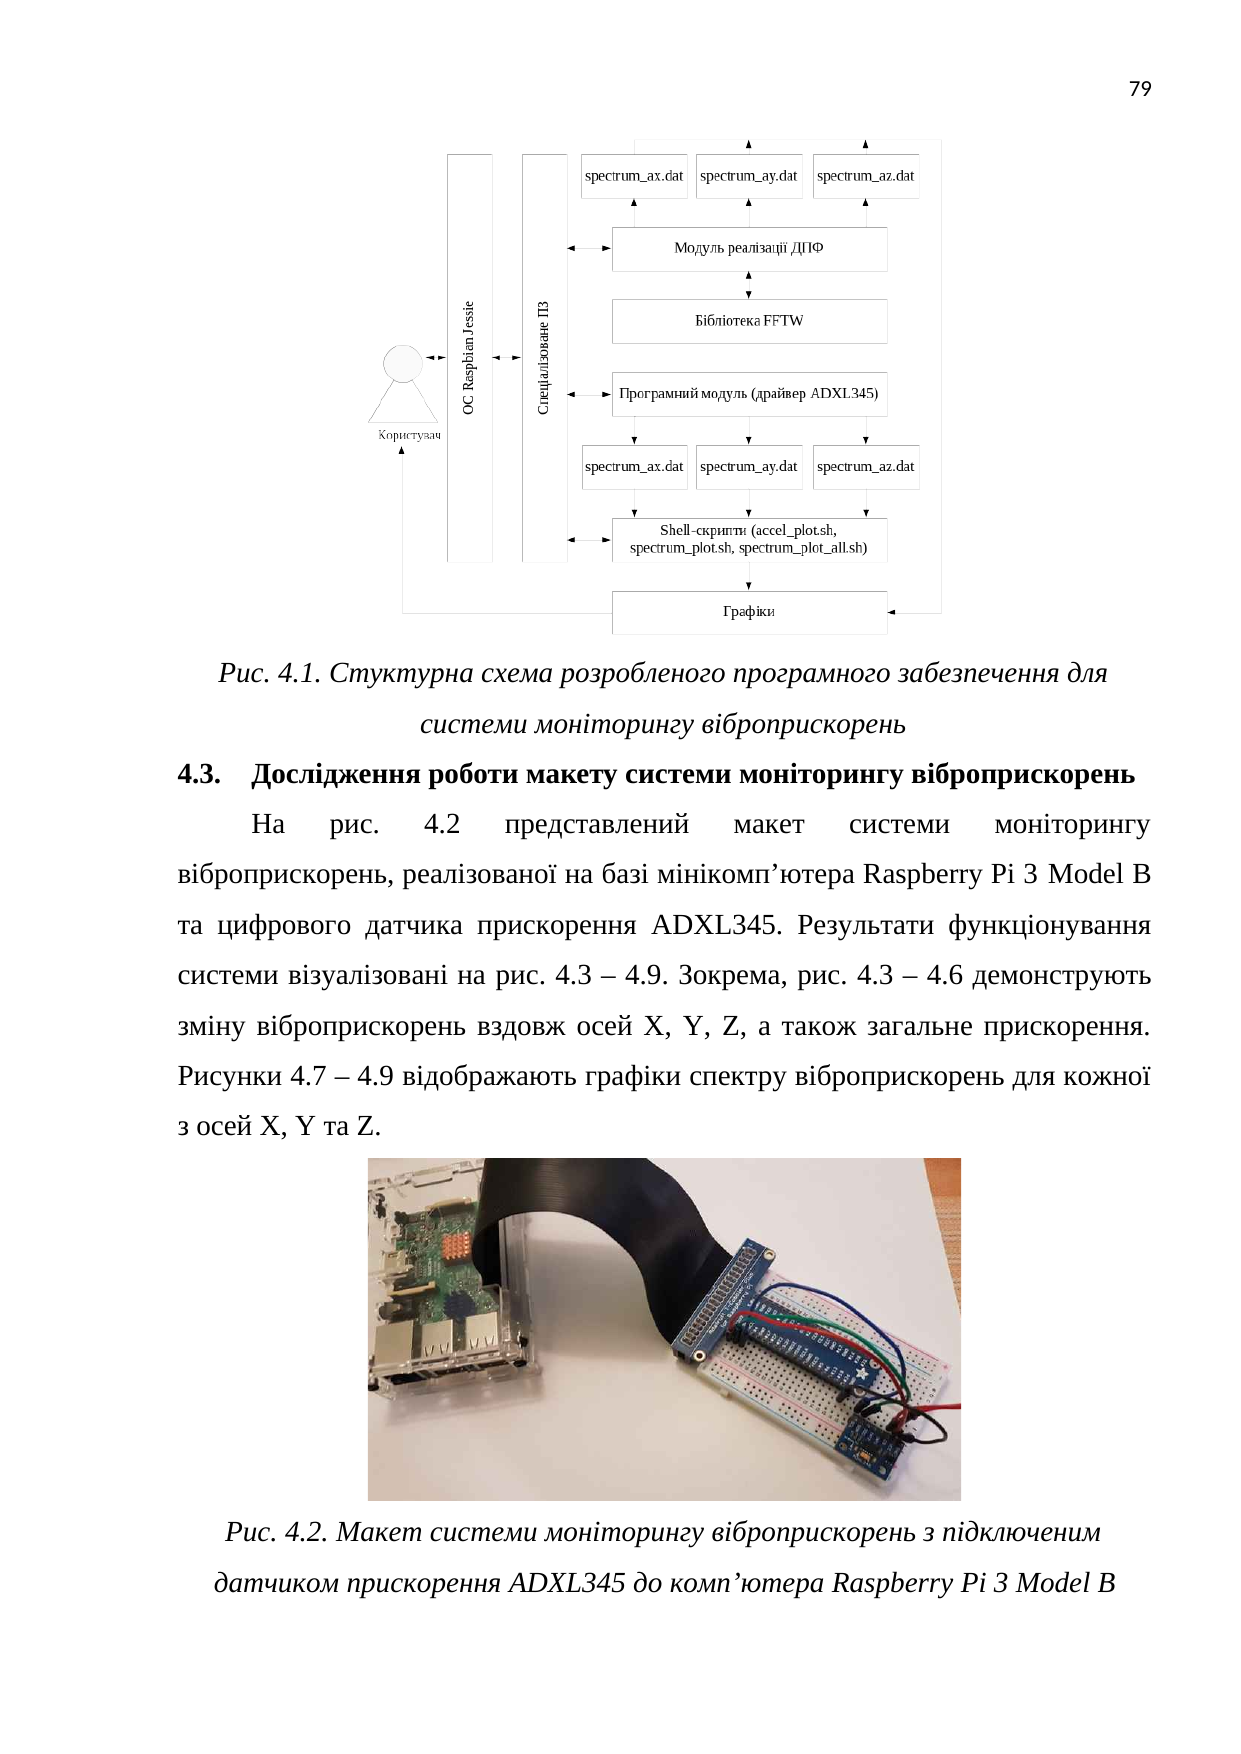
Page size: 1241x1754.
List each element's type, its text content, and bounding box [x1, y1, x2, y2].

subtitle 4.3. Дослідження роботи макету системи моніторингу віброприскорень [177, 756, 1152, 789]
text Рис. 4.1. Стуктурна схема розробленого програмного забезпечення для системи моніторингу віброприскорень [177, 655, 1152, 739]
text Рис. 4.2. Макет системи моніторингу віброприскорень з підключеним датчиком прискорення ADXL345 до комп’ютера Raspberry Pi 3 Model B [177, 1514, 1152, 1598]
picture [367, 1158, 962, 1501]
text На рис. 4.2 представлений макет системи моніторингу віброприскорень, реалізованої на базі мінікомп’ютера Raspberry Pi 3 Model B та цифрового датчика прискорення ADXL345. Результати функціонування системи візуалізовані на рис. 4.3 – 4.9. Зокрема, рис. 4.3 – 4.6 демонструють зміну віброприскорень вздовж осей X, Y, Z, а також загальне прискорення. Рисунки 4.7 – 4.9 відображають графіки спектру віброприскорень для кожної з осей X, Y та Z. [177, 806, 1152, 1142]
